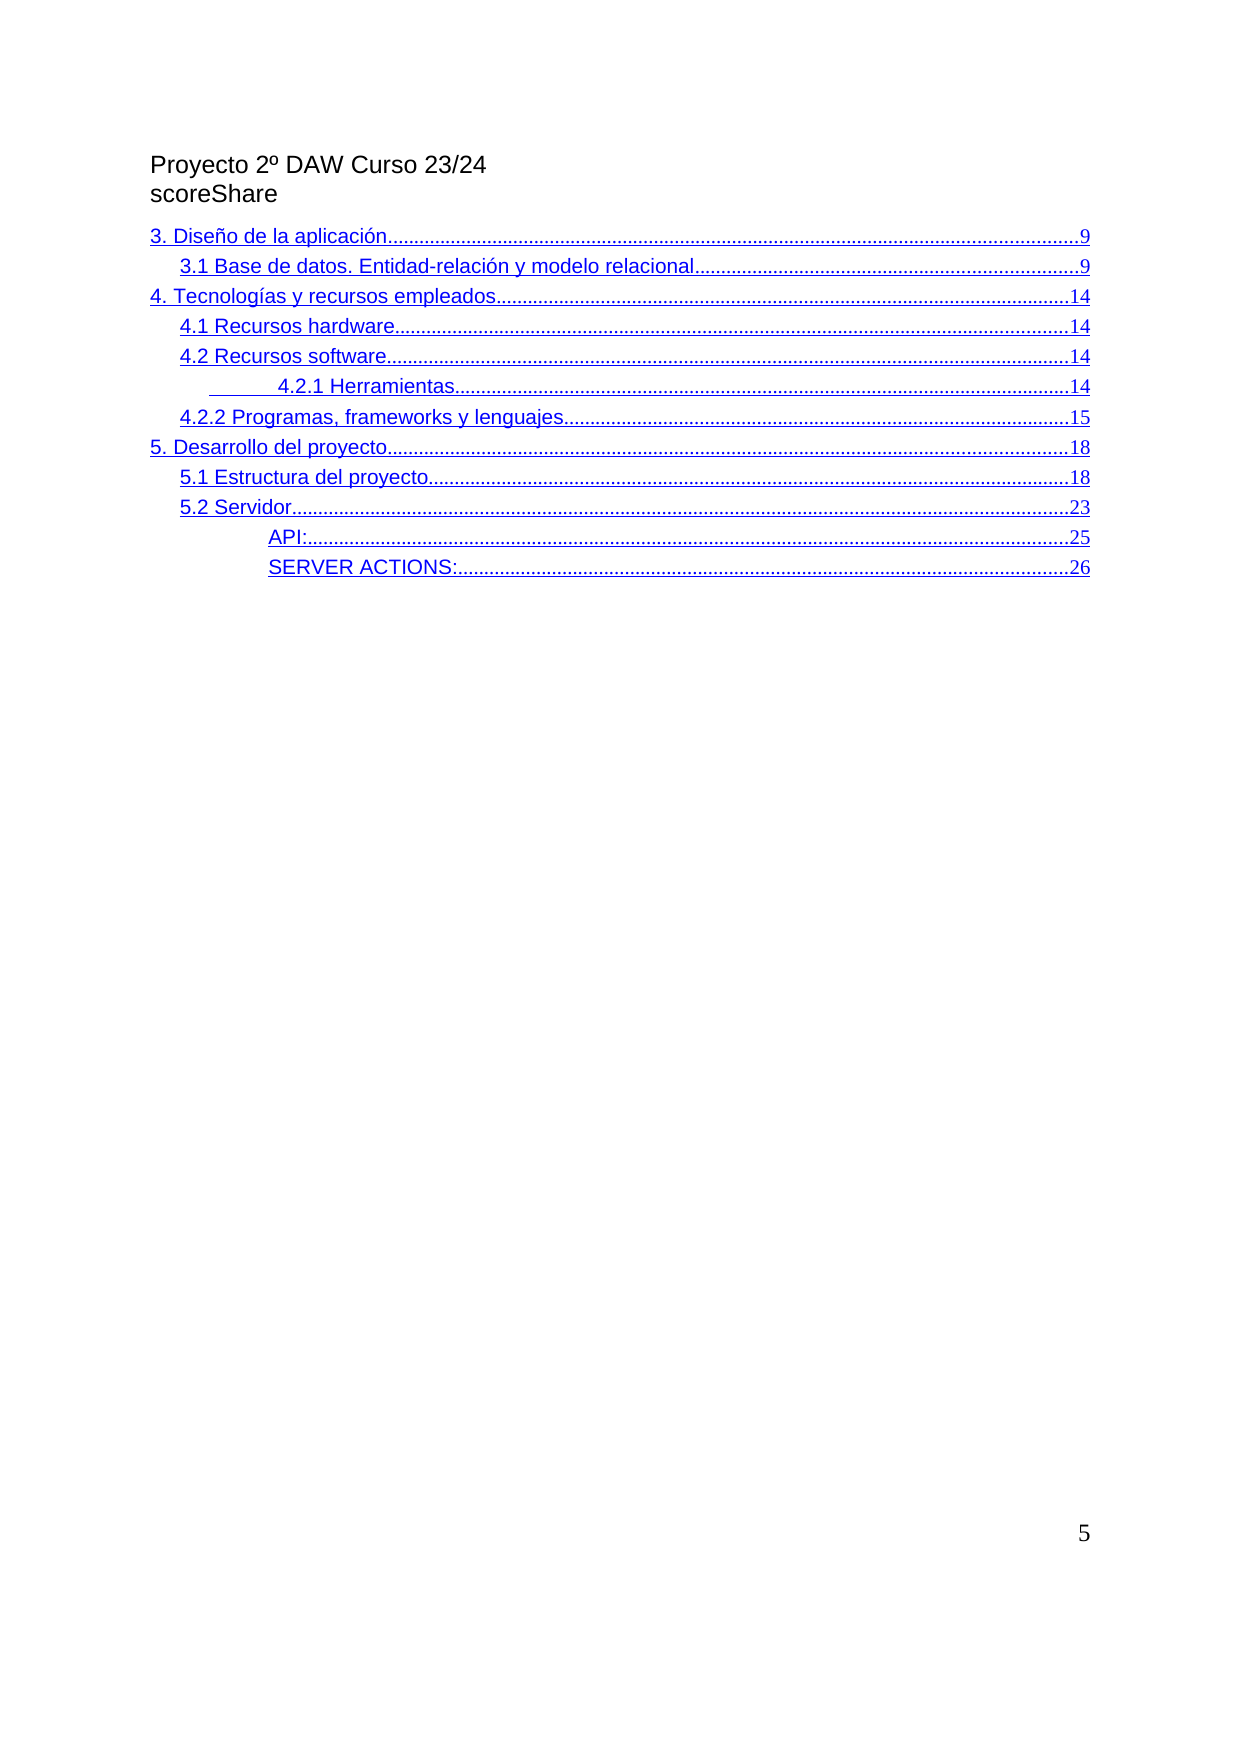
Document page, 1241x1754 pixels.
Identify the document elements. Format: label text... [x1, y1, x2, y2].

text 5.2 Servidor 23 [179, 495, 1090, 516]
text API: 25 [268, 525, 1090, 546]
text 4. Tecnologías y recursos empleados 14 [150, 284, 1090, 305]
text 4.2.1 Herramientas 14 [209, 374, 1090, 395]
text 4.2 Recursos software 14 [179, 344, 1090, 365]
text 3.1 Base de datos. Entidad-relación y modelo relacional 9 [179, 254, 1090, 275]
text 5.1 Estructura del proyecto 18 [179, 465, 1090, 486]
text SERVER ACTIONS: 26 [268, 555, 1090, 576]
text 3. Diseño de la aplicación. 9 [150, 224, 1090, 245]
text 5. Desarrollo del proyecto 18 [150, 434, 1090, 456]
text 4.2.2 Programas, frameworks y lenguajes 15 [179, 404, 1090, 426]
text 4.1 Recursos hardware 14 [179, 314, 1090, 335]
